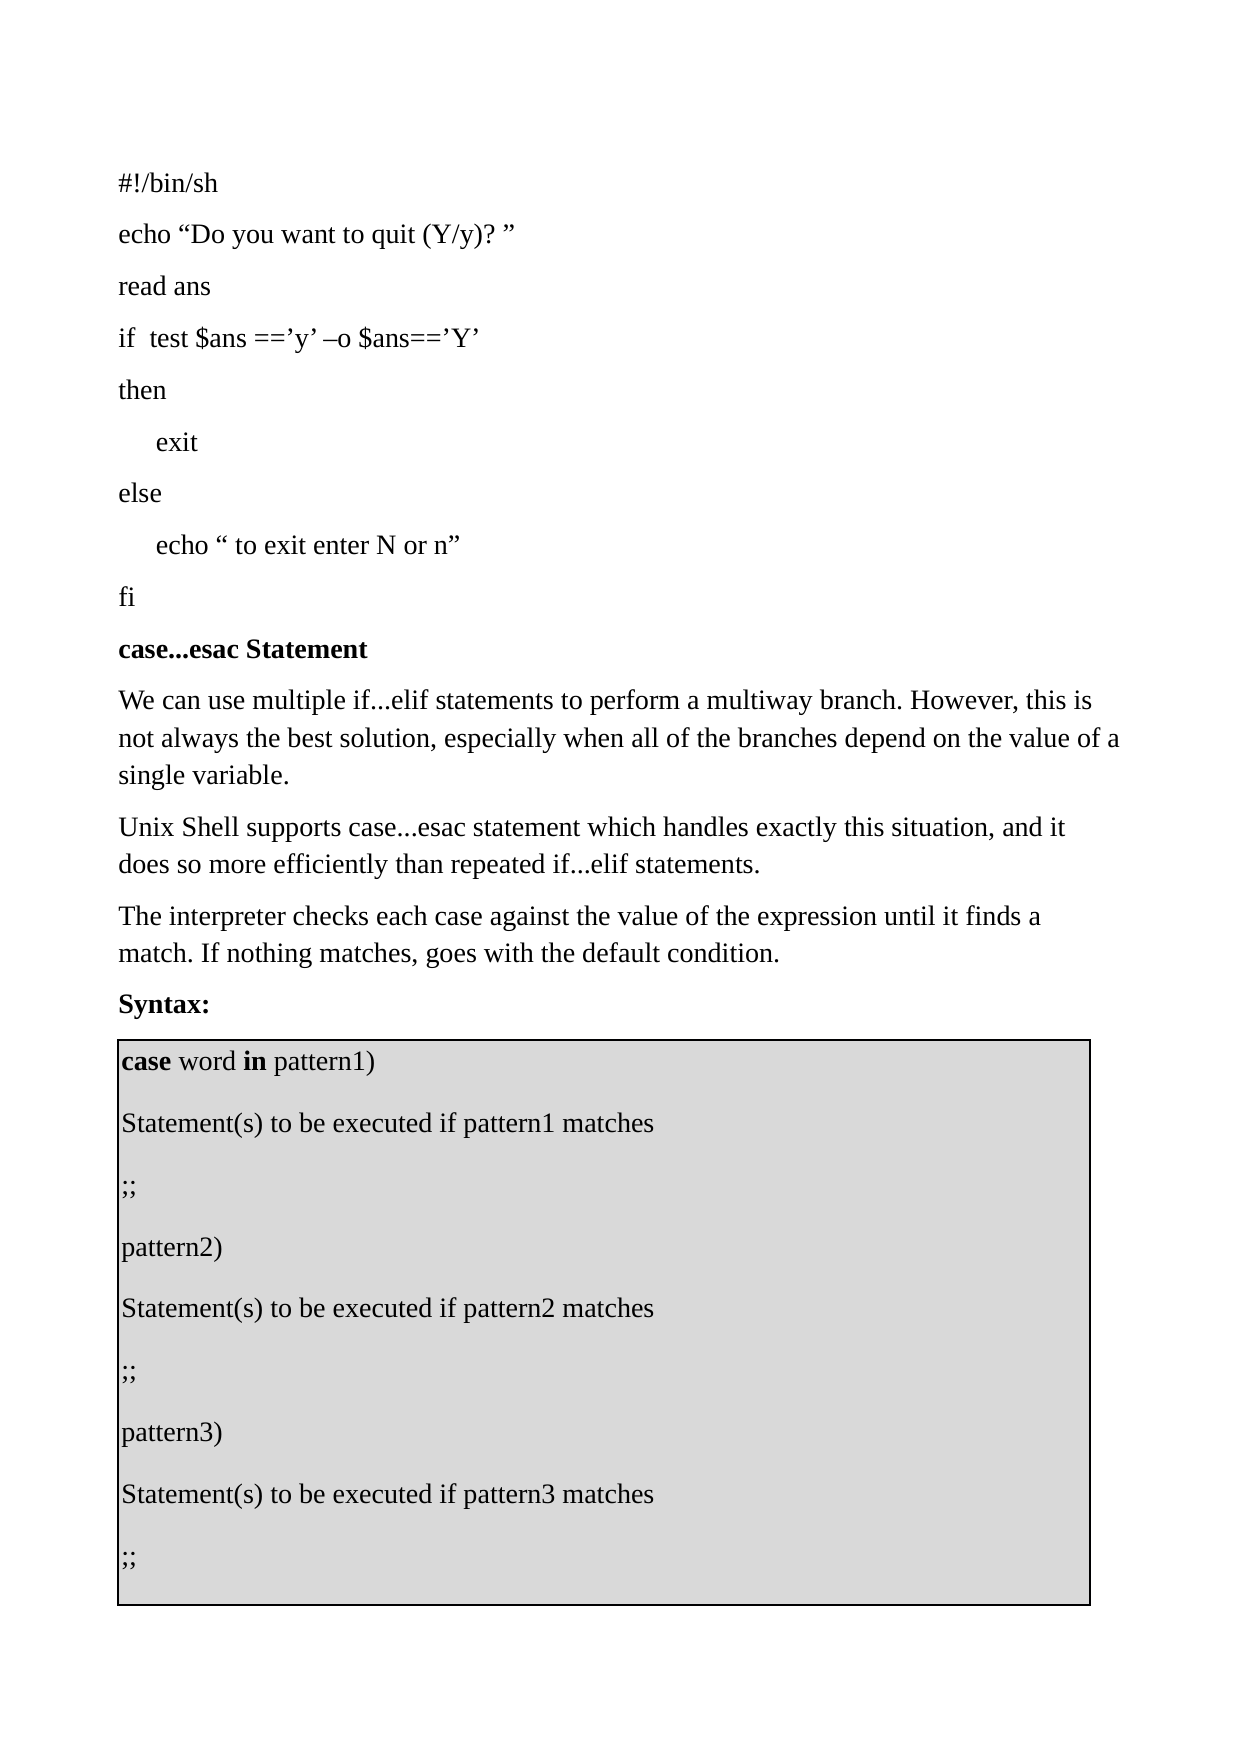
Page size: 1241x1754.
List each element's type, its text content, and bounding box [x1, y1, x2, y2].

text fi [118, 580, 1122, 612]
text else [118, 476, 1122, 509]
text Syntax: [118, 987, 1122, 1020]
text The interpreter checks each case against the value of the expression until it finds a match. If nothing matches, goes with the default condition. [118, 898, 1122, 968]
text case...esac Statement [118, 632, 1122, 664]
text echo “ to exit enter N or n” [118, 528, 1122, 561]
text read ans [118, 269, 1122, 302]
text We can use multiple if...elif statements to perform a multiway branch. However, this is not always the best solution, especially when all of the branches depend on the value of a single variable. [118, 683, 1122, 790]
text then [118, 373, 1122, 405]
text Unix Shell supports case...esac statement which handles exactly this situation, and it does so more efficiently than repeated if...elif statements. [118, 809, 1122, 879]
table_header case word in pattern1) Statement(s) to be executed if pattern1 matches ;; pattern2) Statement(s) to be executed if pattern2 matches ;; pattern3) Statement(s) to be executed if pattern3 matches ;; [119, 1041, 1089, 1604]
text exit [118, 424, 1122, 457]
text if test $ans ==’y’ –o $ans==’Y’ [118, 321, 1122, 353]
text echo “Do you want to quit (Y/y)? ” [118, 217, 1122, 250]
text #!/bin/sh [118, 166, 1122, 198]
